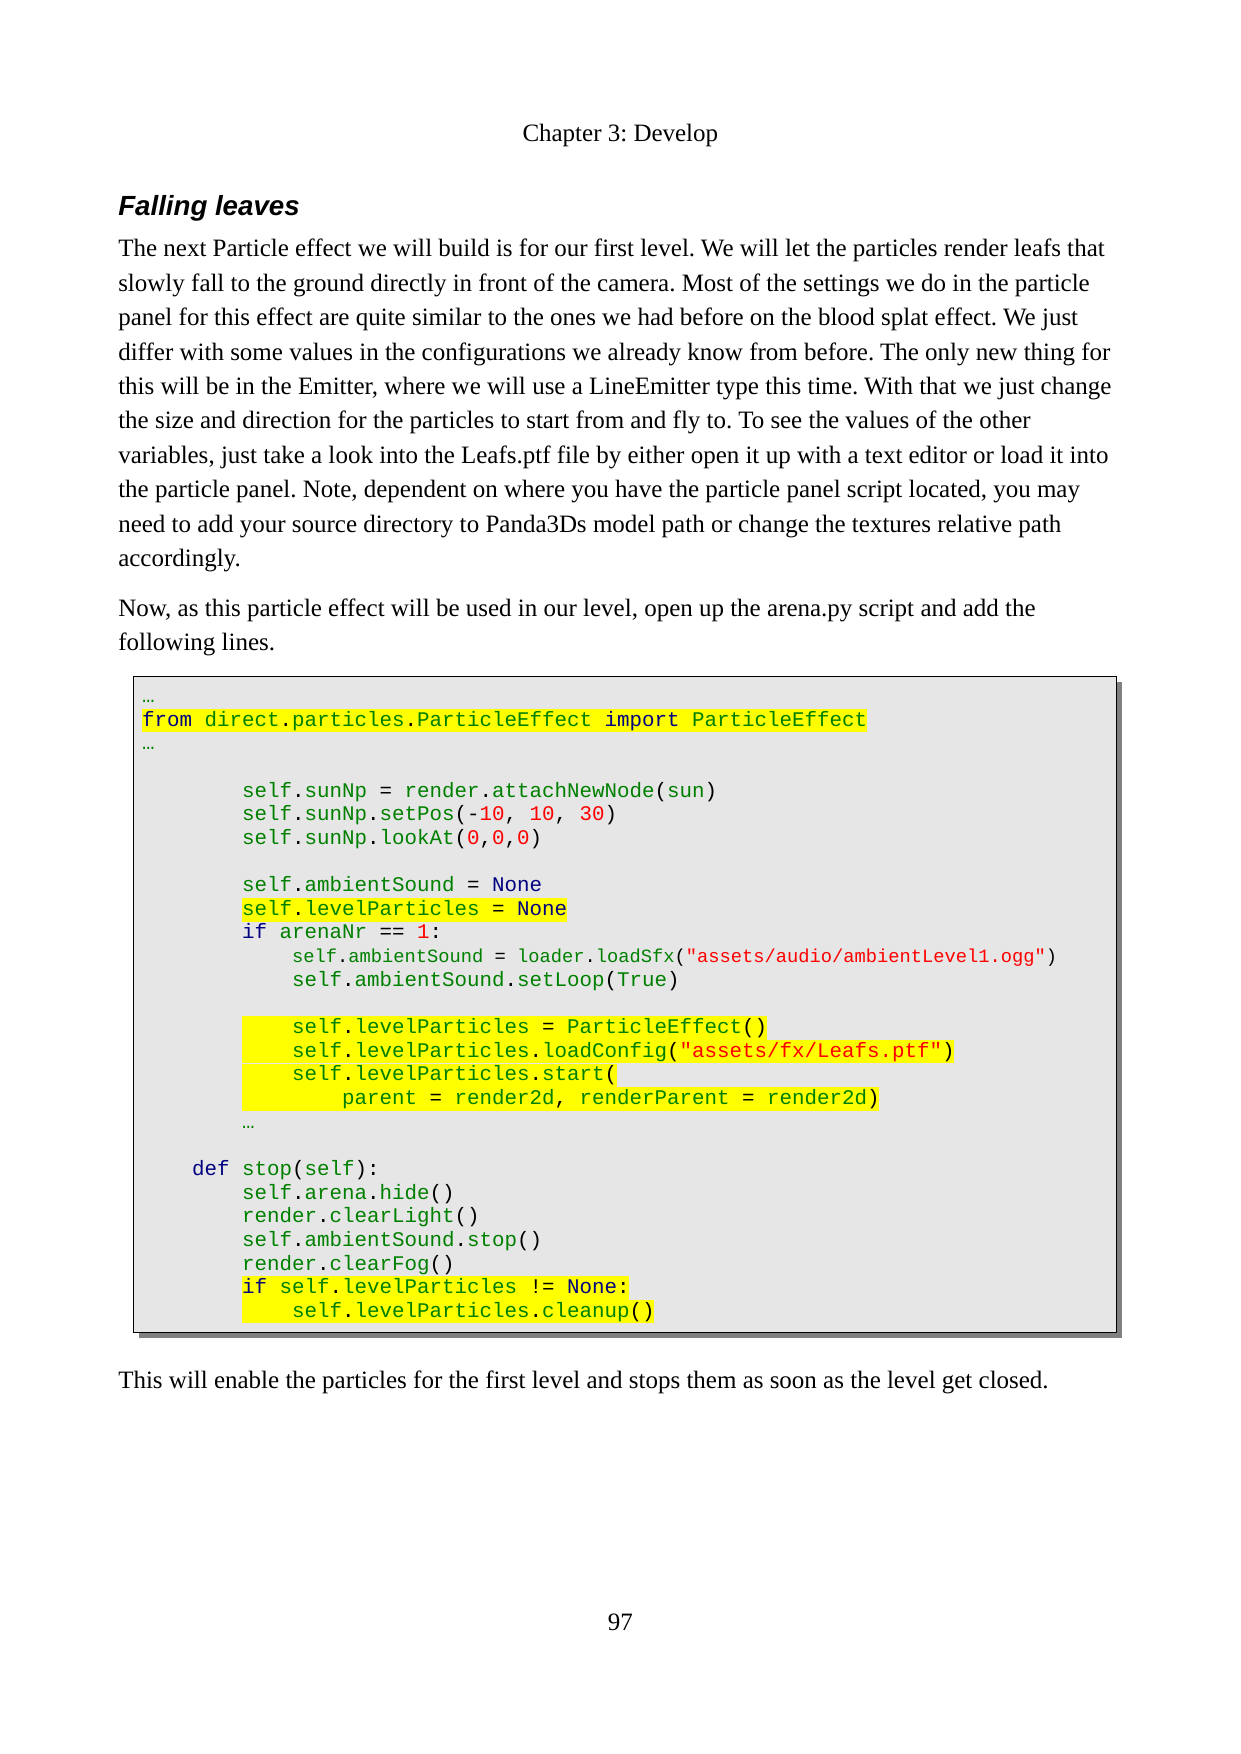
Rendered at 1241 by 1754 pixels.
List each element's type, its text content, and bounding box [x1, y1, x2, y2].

text self.sunNp.lookAt(0,0,0) [134, 818, 1116, 842]
text This will enable the particles for the first level and stops them as soon as the level get closed. [118, 1365, 1122, 1394]
text self.ambientSound.setLoop(True) [134, 960, 1116, 983]
text … [134, 723, 1116, 747]
text self.ambientSound.stop() [134, 1220, 1116, 1244]
text render.clearLight() [134, 1196, 1116, 1220]
text self.levelParticles.cleanup() [134, 1291, 1116, 1332]
text … [134, 677, 1116, 700]
text self.levelParticles = ParticleEffect() [134, 1007, 1116, 1031]
text from direct.particles.ParticleEffect import ParticleEffect [134, 700, 1116, 723]
text self.sunNp.setPos(-10, 10, 30) [134, 794, 1116, 818]
text self.sunNp = render.attachNewNode(sun) [134, 771, 1116, 794]
text if arenaNr == 1: [134, 913, 1116, 936]
text self.ambientSound = loader.loadSfx("assets/audio/ambientLevel1.ogg") [134, 936, 1116, 960]
text self.levelParticles = None [134, 889, 1116, 913]
text … [134, 1102, 1116, 1125]
text self.ambientSound = None [134, 865, 1116, 889]
text Now, as this particle effect will be used in our level, open up the arena.py script and add the following lines. [118, 593, 1122, 656]
text if self.levelParticles != None: [134, 1267, 1116, 1291]
text self.levelParticles.loadConfig("assets/fx/Leafs.ptf") [134, 1031, 1116, 1054]
text def stop(self): [134, 1149, 1116, 1173]
subtitle Falling leaves [118, 189, 1122, 221]
text self.arena.hide() [134, 1173, 1116, 1196]
text render.clearFog() [134, 1244, 1116, 1267]
text self.levelParticles.start( [134, 1054, 1116, 1078]
text parent = render2d, renderParent = render2d) [134, 1078, 1116, 1102]
text The next Particle effect we will build is for our first level. We will let the particles render leafs that slowly fall to the ground directly in front of the camera. Most of the settings we do in the particle panel for this effect are quite similar to the ones we had before on the blood splat effect. We just differ with some values in the configurations we already know from before. The only new thing for this will be in the Emitter, where we will use a LineEmitter type this time. With that we just change the size and direction for the particles to start from and fly to. To see the values of the other variables, just take a look into the Leafs.ptf file by either open it up with a text editor or load it into the particle panel. Note, dependent on where you have the particle panel script located, you may need to add your source directory to Panda3Ds model path or change the textures relative path accordingly. [118, 233, 1122, 572]
